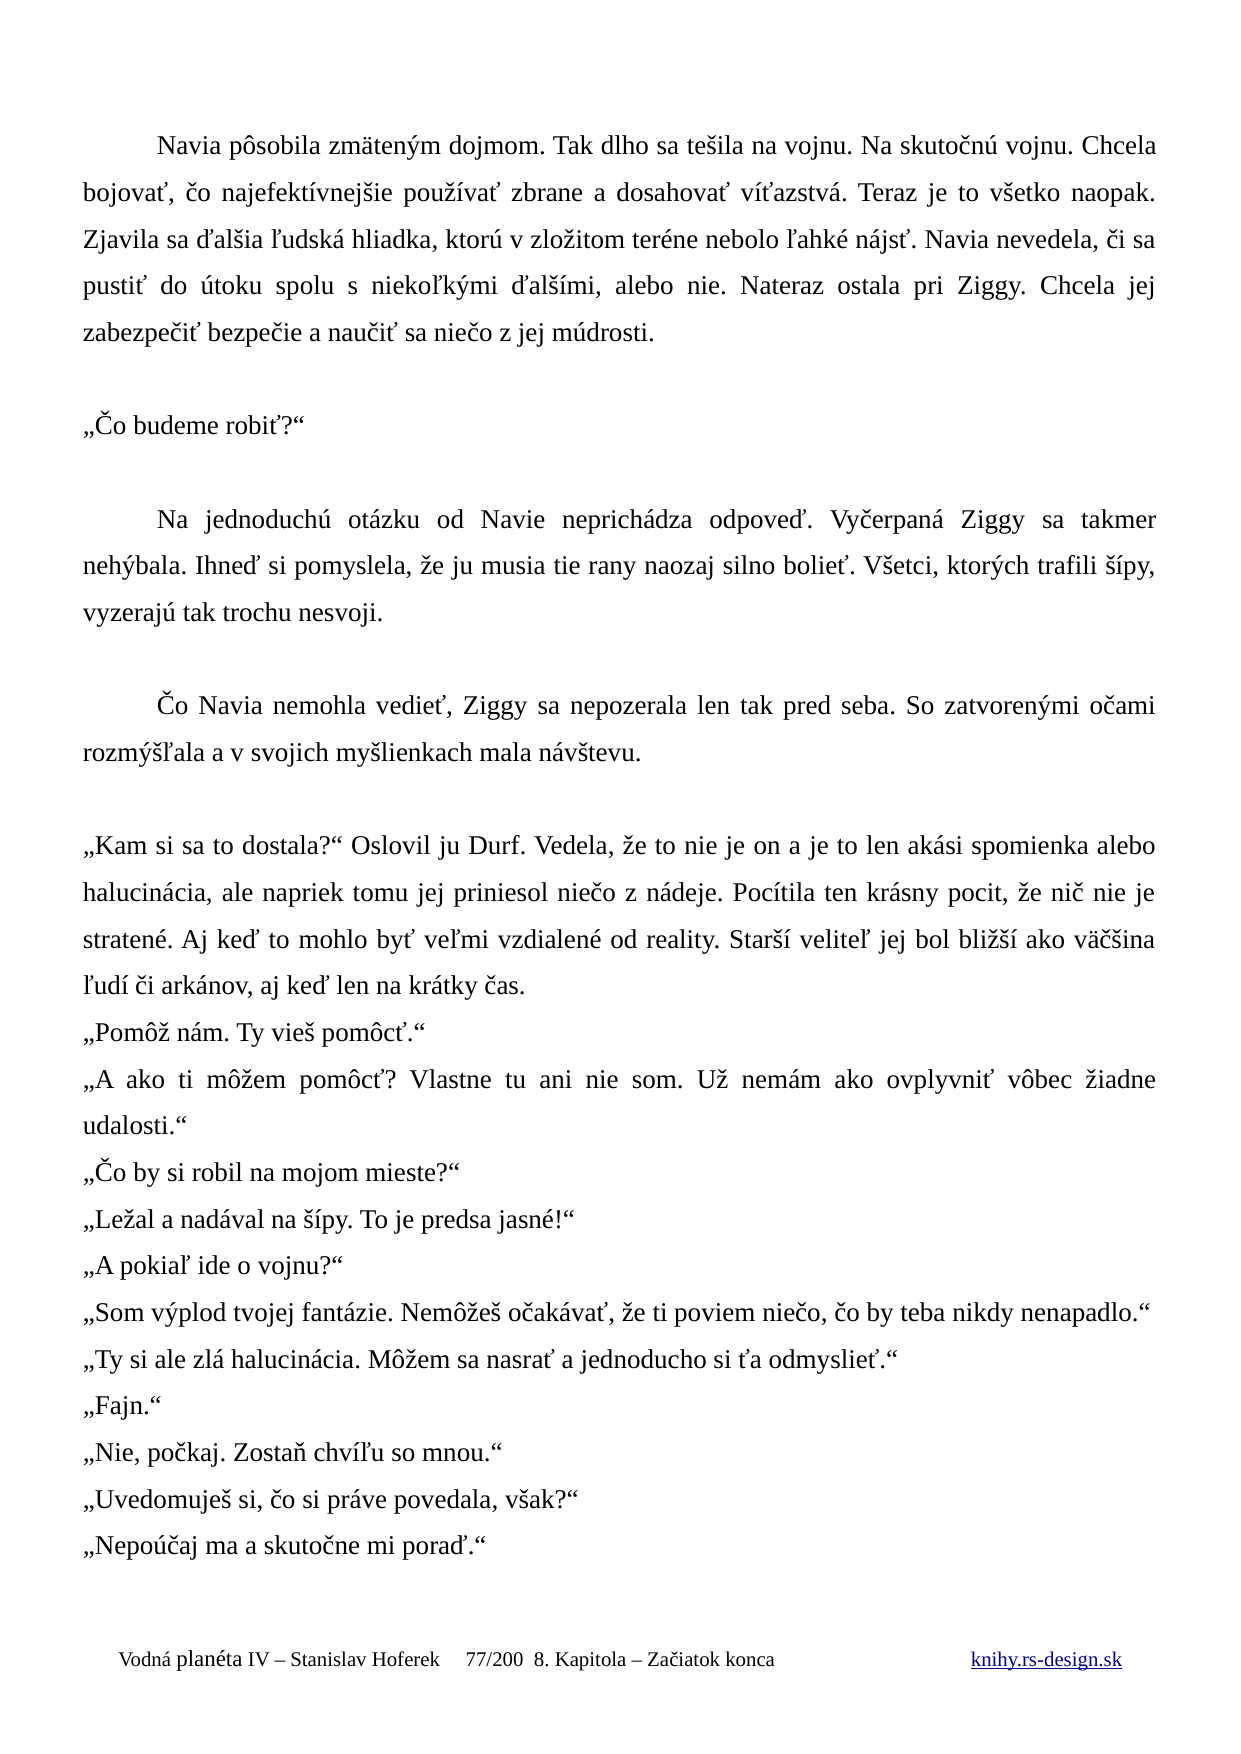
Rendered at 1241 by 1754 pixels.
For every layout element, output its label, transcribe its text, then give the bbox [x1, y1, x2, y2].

text „Nepoúčaj ma a skutočne mi poraď.“ [83, 1529, 1157, 1561]
text „Ležal a nadával na šípy. To je predsa jasné!“ [83, 1203, 1157, 1234]
text „Nie, počkaj. Zostaň chvíľu so mnou.“ [83, 1436, 1157, 1467]
text „Fajn.“ [83, 1389, 1157, 1421]
text Navia pôsobila zmäteným dojmom. Tak dlho sa tešila na vojnu. Na skutočnú vojnu. Chcela bojovať, čo najefektívnejšie používať zbrane a dosahovať víťazstvá. Teraz je to všetko naopak. Zjavila sa ďalšia ľudská hliadka, ktorú v zložitom teréne nebolo ľahké nájsť. Navia nevedela, či sa pustiť do útoku spolu s niekoľkými ďalšími, alebo nie. Nateraz ostala pri Ziggy. Chcela jej zabezpečiť bezpečie a naučiť sa niečo z jej múdrosti. [83, 129, 1157, 347]
text „Čo budeme robiť?“ [83, 409, 1157, 441]
text Čo Navia nemohla vedieť, Ziggy sa nepozerala len tak pred seba. So zatvorenými očami rozmýšľala a v svojich myšlienkach mala návštevu. [83, 689, 1157, 767]
text „Som výplod tvojej fantázie. Nemôžeš očakávať, že ti poviem niečo, čo by teba nikdy nenapadlo.“ [83, 1296, 1157, 1327]
text „Čo by si robil na mojom mieste?“ [83, 1156, 1157, 1187]
text „Ty si ale zlá halucinácia. Môžem sa nasrať a jednoducho si ťa odmyslieť.“ [83, 1343, 1157, 1374]
text „Kam si sa to dostala?“ Oslovil ju Durf. Vedela, že to nie je on a je to len akási spomienka alebo halucinácia, ale napriek tomu jej priniesol niečo z nádeje. Pocítila ten krásny pocit, že nič nie je stratené. Aj keď to mohlo byť veľmi vzdialené od reality. Starší veliteľ jej bol bližší ako väčšina ľudí či arkánov, aj keď len na krátky čas. [83, 829, 1157, 1001]
text Na jednoduchú otázku od Navie neprichádza odpoveď. Vyčerpaná Ziggy sa takmer nehýbala. Ihneď si pomyslela, že ju musia tie rany naozaj silno bolieť. Všetci, ktorých trafili šípy, vyzerajú tak trochu nesvoji. [83, 503, 1157, 627]
text „Uvedomuješ si, čo si práve povedala, však?“ [83, 1483, 1157, 1514]
text „A pokiaľ ide o vojnu?“ [83, 1249, 1157, 1281]
text „Pomôž nám. Ty vieš pomôcť.“ [83, 1016, 1157, 1047]
text „A ako ti môžem pomôcť? Vlastne tu ani nie som. Už nemám ako ovplyvniť vôbec žiadne udalosti.“ [83, 1063, 1157, 1141]
